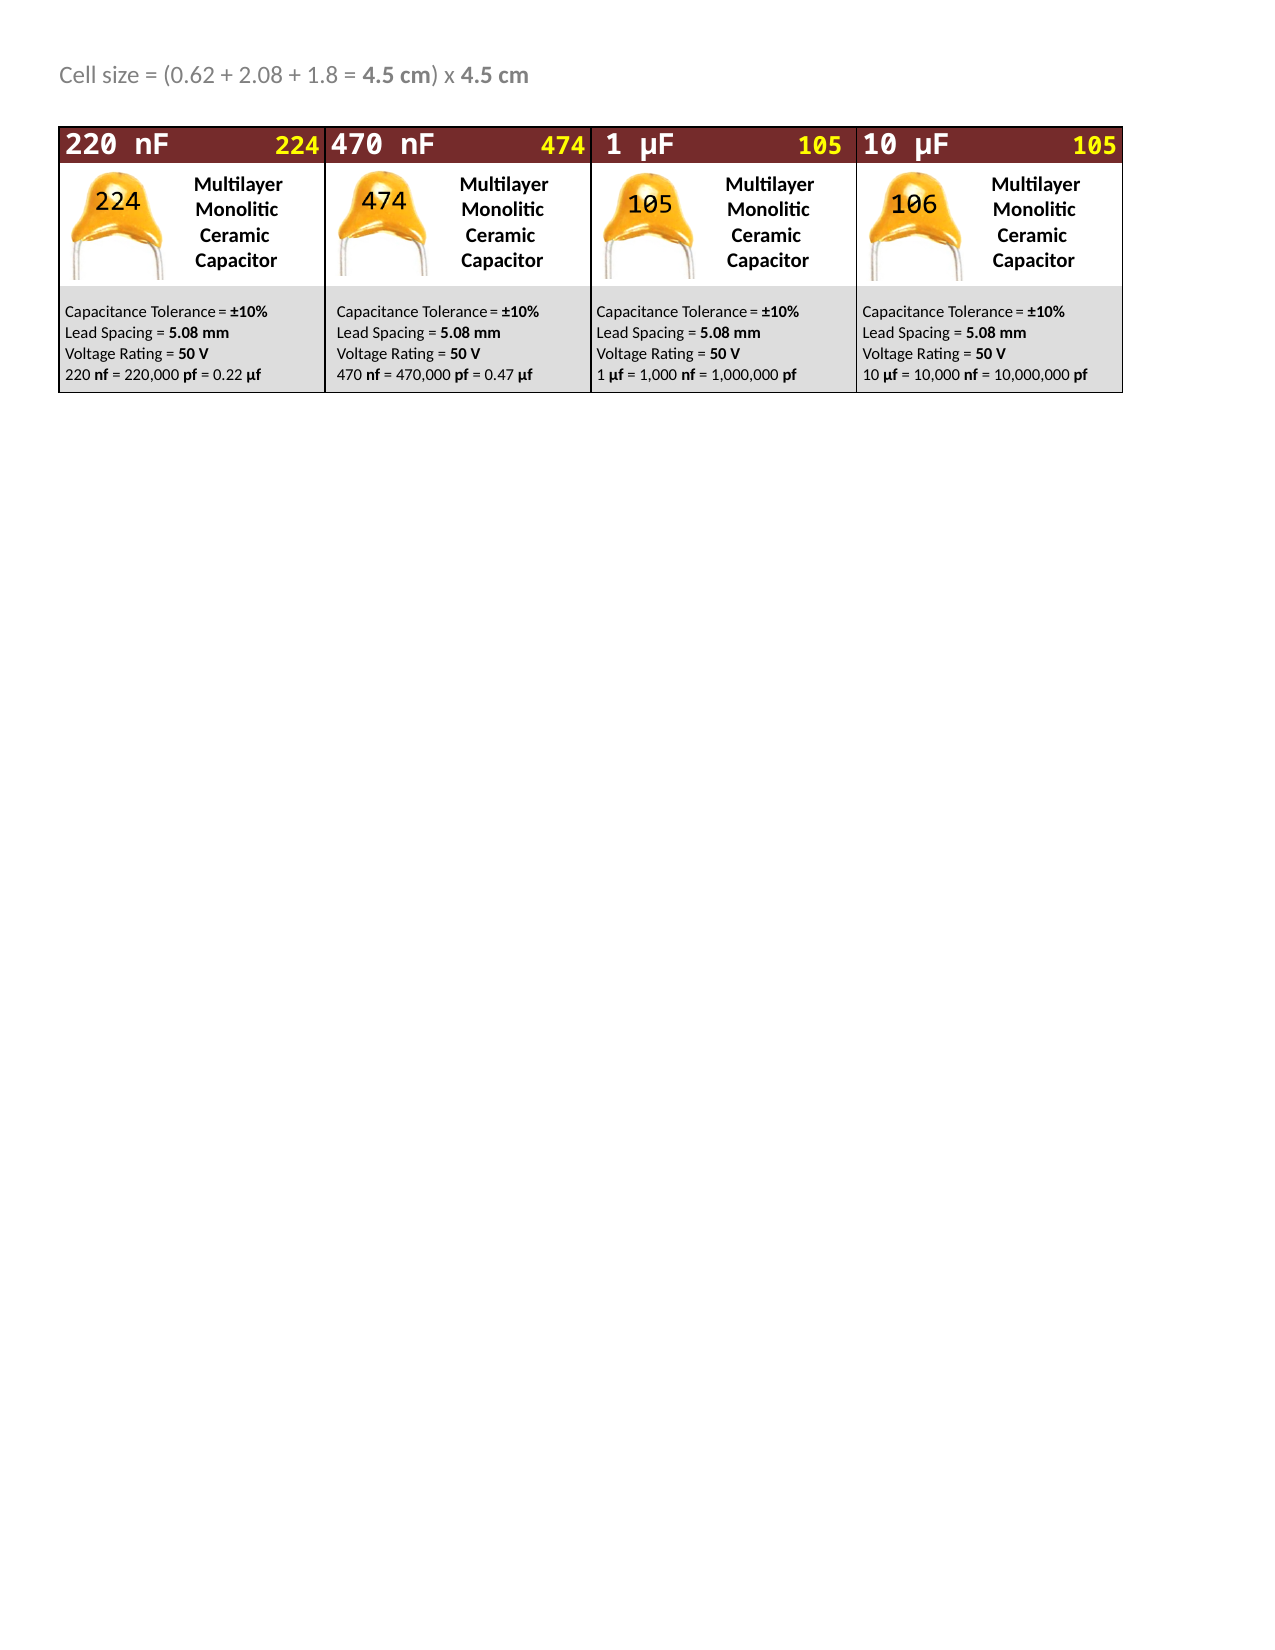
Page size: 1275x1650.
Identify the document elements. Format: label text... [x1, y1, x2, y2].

table_header 1 µF 105 [592, 128, 856, 163]
table_cell Capacitance Tolerance = ±10% Lead Spacing = 5.08 mm Voltage Rating = 50 V 220 nf = 220,000 pf = 0.22 µf [60, 286, 324, 392]
picture [600, 170, 697, 279]
table_cell Capacitance Tolerance = ±10% Lead Spacing = 5.08 mm Voltage Rating = 50 V 1 µf = 1,000 nf = 1,000,000 pf [592, 286, 856, 392]
table_cell Multilayer Monolitic Ceramic Capacitor [60, 163, 324, 286]
table_cell Multilayer Monolitic Ceramic Capacitor [857, 163, 1122, 286]
table_header 470 nF 474 [326, 128, 590, 163]
picture [866, 170, 964, 281]
table_cell Capacitance Tolerance = ±10% Lead Spacing = 5.08 mm Voltage Rating = 50 V 10 µf = 10,000 nf = 10,000,000 pf [857, 286, 1122, 392]
table_cell Multilayer Monolitic Ceramic Capacitor [592, 163, 856, 286]
picture [335, 168, 430, 276]
table_cell Multilayer Monolitic Ceramic Capacitor [326, 163, 590, 286]
table_header 220 nF 224 [60, 128, 324, 163]
table_header 10 µF 105 [857, 128, 1122, 163]
table_cell Capacitance Tolerance = ±10% Lead Spacing = 5.08 mm Voltage Rating = 50 V 470 nf = 470,000 pf = 0.47 µf [326, 286, 590, 392]
picture [68, 169, 166, 280]
